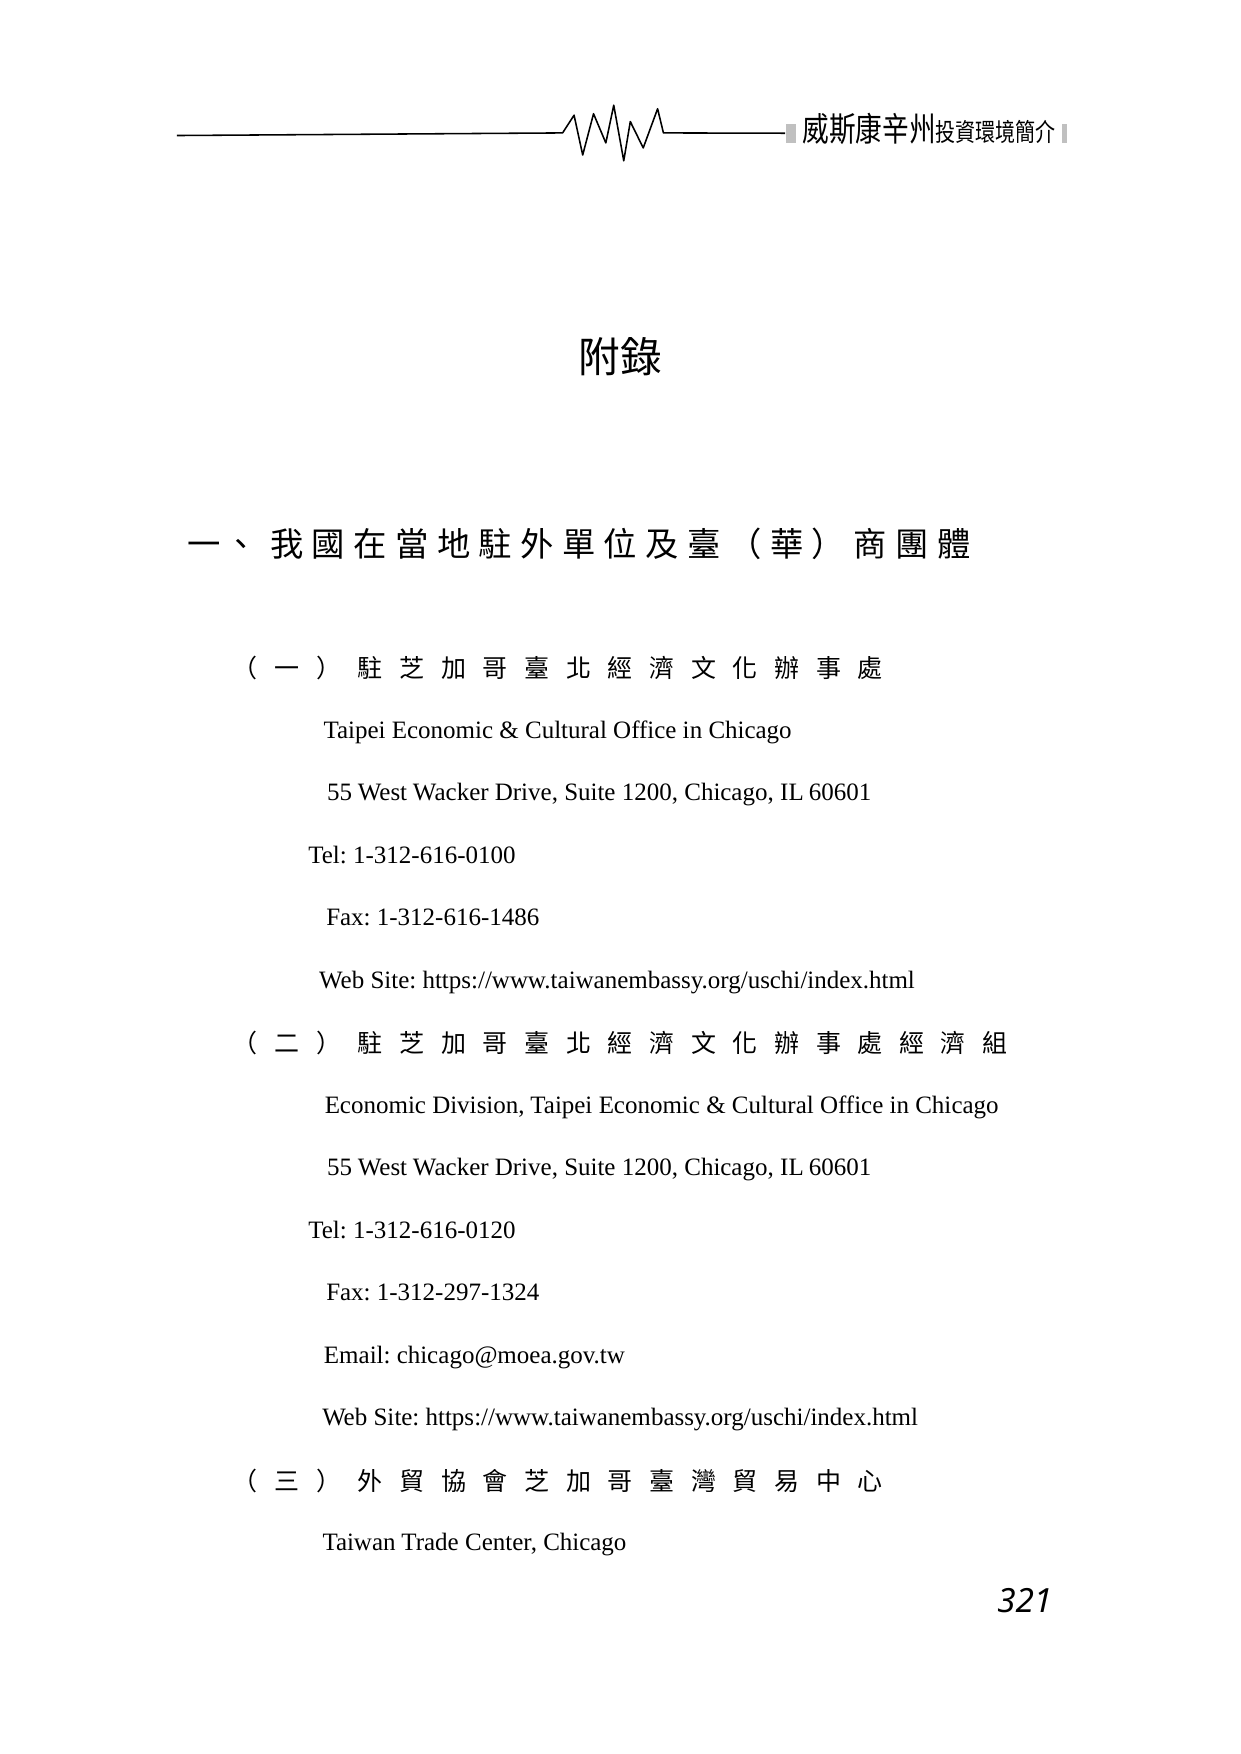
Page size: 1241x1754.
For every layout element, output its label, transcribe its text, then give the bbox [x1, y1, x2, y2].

text 一、我國在當地駐外單位及臺（華）商團體 [183, 500, 1058, 563]
text （三）外貿協會芝加哥臺灣貿易中心 [207, 1438, 1058, 1500]
text Taiwan Trade Center, Chicago [281, 1500, 1058, 1563]
text Fax: 1-312-616-1486 [281, 875, 1058, 938]
text Email: chicago@moea.gov.tw [281, 1313, 1058, 1375]
text 55 West Wacker Drive, Suite 1200, Chicago, IL 60601 [281, 1125, 1058, 1188]
text Economic Division, Taipei Economic & Cultural Office in Chicago [281, 1063, 1058, 1125]
text Taipei Economic & Cultural Office in Chicago [281, 688, 1058, 750]
text Web Site: https://www.taiwanembassy.org/uschi/index.html [281, 1375, 1058, 1438]
text 55 West Wacker Drive, Suite 1200, Chicago, IL 60601 [281, 750, 1058, 813]
text （一）駐芝加哥臺北經濟文化辦事處 [207, 625, 1058, 688]
text Fax: 1-312-297-1324 [281, 1250, 1058, 1313]
text Web Site: https://www.taiwanembassy.org/uschi/index.html [281, 938, 1058, 1000]
text （二）駐芝加哥臺北經濟文化辦事處經濟組 [207, 1000, 1058, 1063]
text Tel: 1-312-616-0120 [281, 1188, 1058, 1250]
text Tel: 1-312-616-0100 [281, 813, 1058, 875]
text 附錄 [183, 313, 1058, 375]
